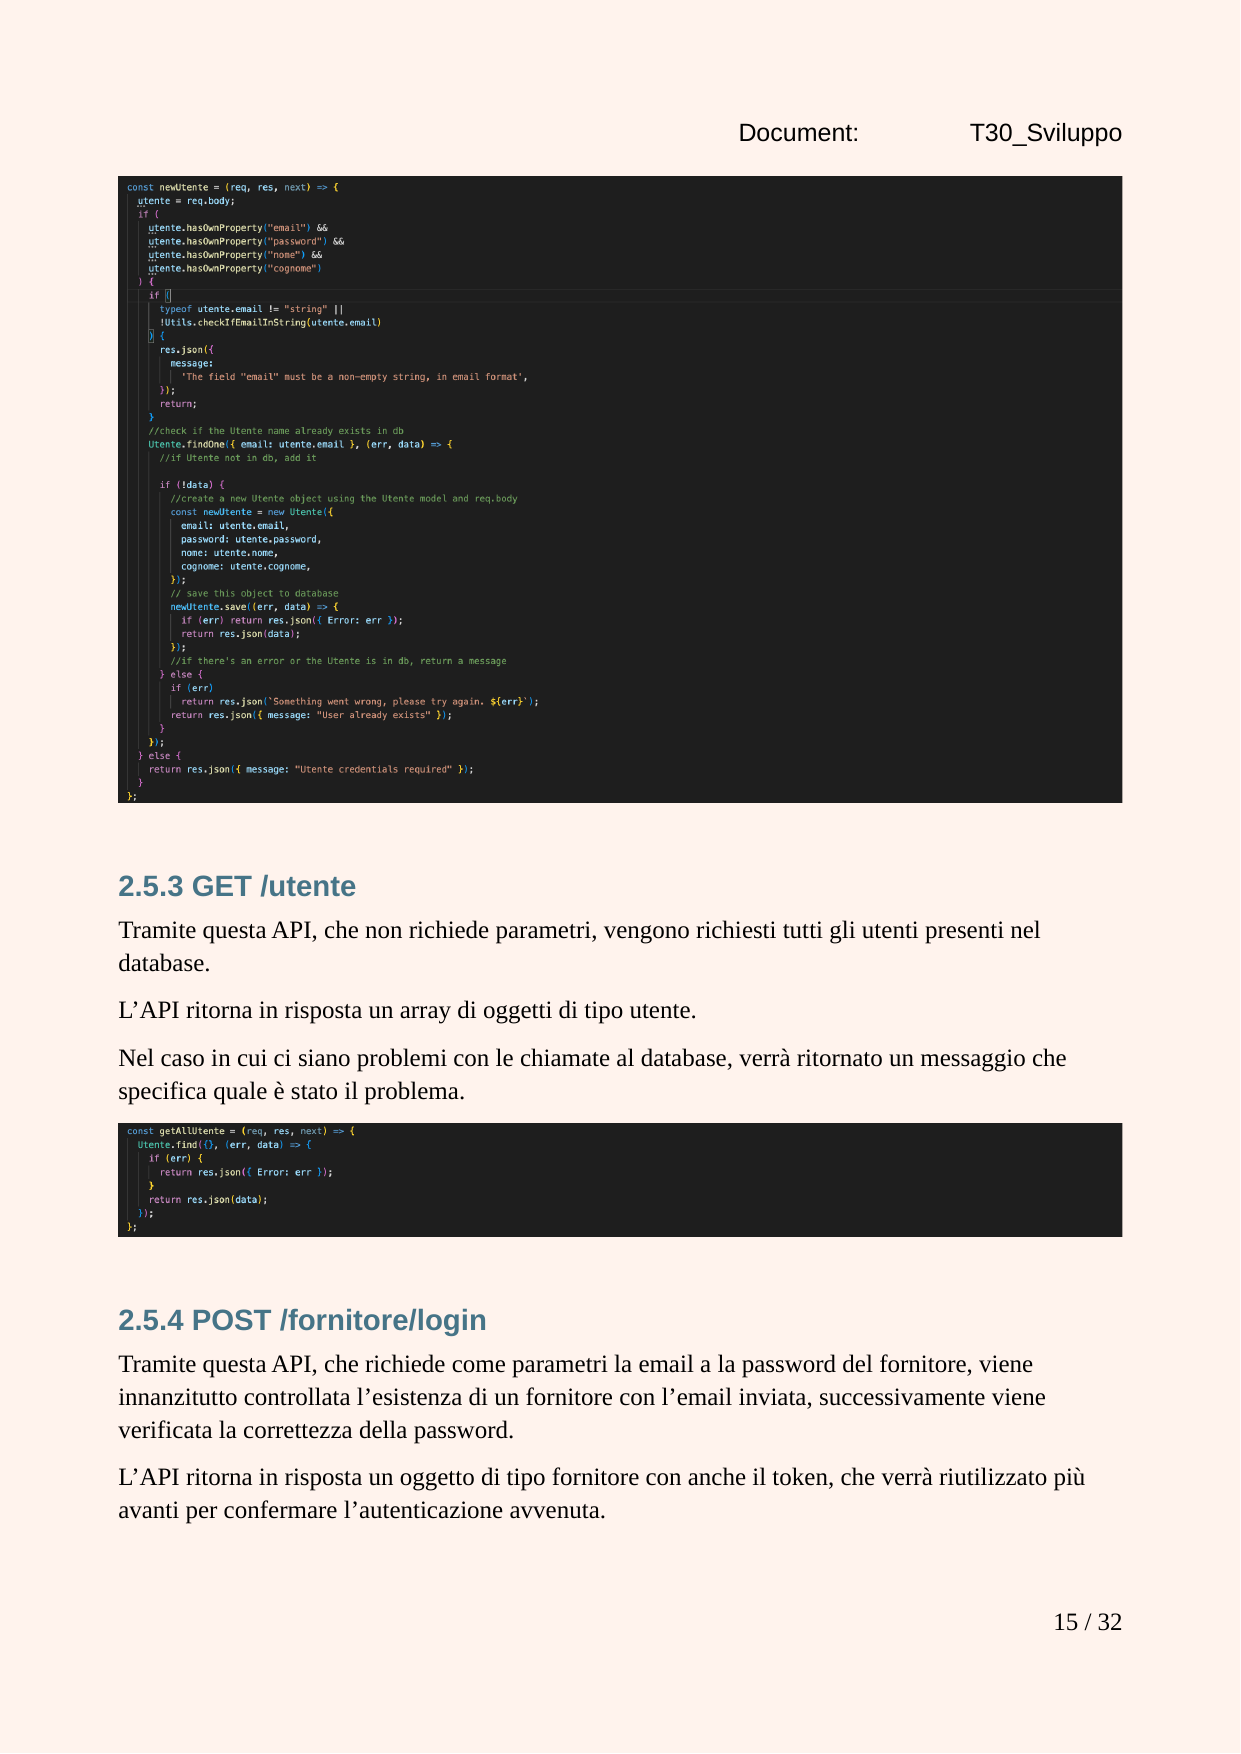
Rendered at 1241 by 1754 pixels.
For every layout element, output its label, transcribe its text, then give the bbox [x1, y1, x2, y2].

text Tramite questa API, che non richiede parametri, vengono richiesti tutti gli utenti presenti nel database. [118, 915, 1122, 977]
text L’API ritorna in risposta un oggetto di tipo fornitore con anche il token, che verrà riutilizzato più avanti per confermare l’autenticazione avvenuta. [118, 1462, 1122, 1524]
picture [118, 1123, 1123, 1237]
subtitle 2.5.4 POST /fornitore/login [118, 1303, 1122, 1336]
text Tramite questa API, che richiede come parametri la email a la password del fornitore, viene innanzitutto controllata l’esistenza di un fornitore con l’email inviata, successivamente viene verificata la correttezza della password. [118, 1349, 1122, 1444]
subtitle 2.5.3 GET /utente [118, 869, 1122, 902]
text Nel caso in cui ci siano problemi con le chiamate al database, verrà ritornato un messaggio che specifica quale è stato il problema. [118, 1043, 1122, 1105]
picture [118, 176, 1123, 803]
text L’API ritorna in risposta un array di oggetti di tipo utente. [118, 996, 1122, 1024]
